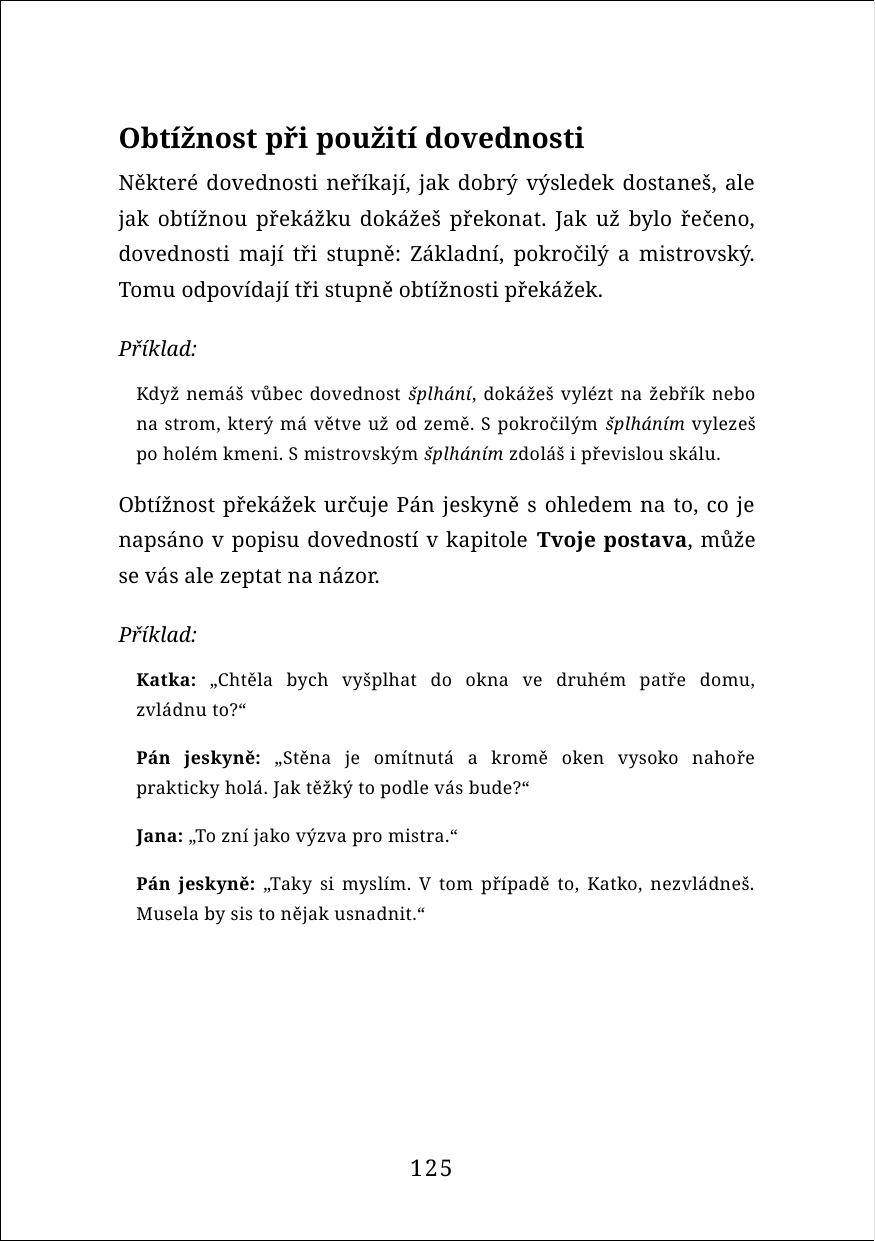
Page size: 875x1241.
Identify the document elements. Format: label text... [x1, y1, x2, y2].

text Pán jeskyně: „Stěna je omítnutá a kromě oken vysoko nahoře prakticky holá. Jak těžký to podle vás bude?“ [136, 745, 756, 800]
text Obtížnost překážek určuje Pán jeskyně s ohledem na to, co je napsáno v popisu dovedností v kapitole Tvoje postava, může se vás ale zeptat na názor. [118, 490, 756, 589]
text Jana: „To zní jako výzva pro mistra.“ [136, 823, 756, 848]
text Příklad: [118, 620, 756, 648]
text Katka: „Chtěla bych vyšplhat do okna ve druhém patře domu, zvládnu to?“ [136, 667, 756, 722]
subtitle Obtížnost při použití dovednosti [118, 118, 756, 157]
text Některé dovednosti neříkají, jak dobrý výsledek dostaneš, ale jak obtížnou překážku dokážeš překonat. Jak už bylo řečeno, dovednosti mají tři stupně: Základní, pokročilý a mistrovský. Tomu odpovídají tři stupně obtížnosti překážek. [118, 168, 756, 303]
text Pán jeskyně: „Taky si myslím. V tom případě to, Katko, nezvládneš. Musela by sis to nějak usnadnit.“ [136, 871, 756, 926]
text Příklad: [118, 334, 756, 362]
text Když nemáš vůbec dovednost šplhání, dokážeš vylézt na žebřík nebo na strom, který má větve už od země. S pokročilým šplháním vylezeš po holém kmeni. S mistrovským šplháním zdoláš i převislou skálu. [136, 381, 756, 466]
